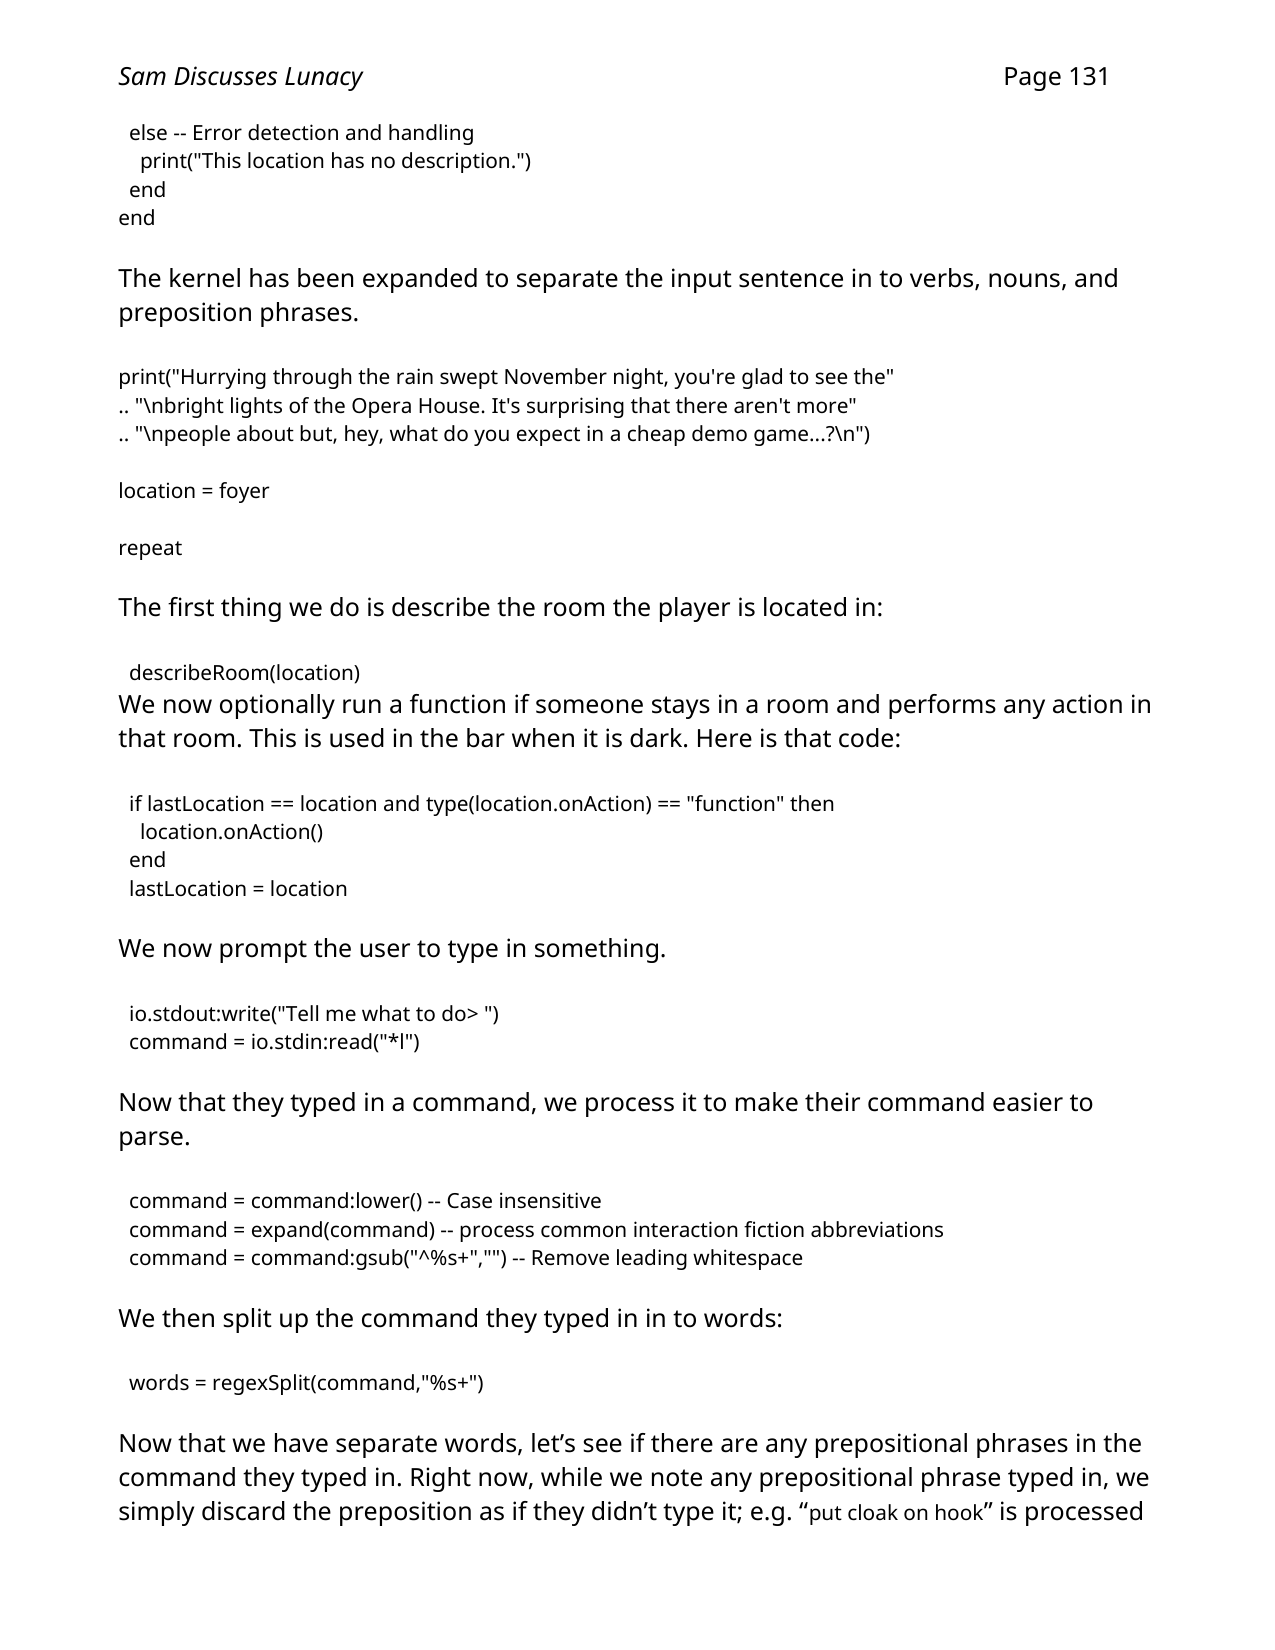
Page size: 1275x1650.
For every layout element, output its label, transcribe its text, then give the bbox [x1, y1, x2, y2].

text We now optionally run a function if someone stays in a room and performs any action in that room. This is used in the bar when it is dark. Here is that code: [118, 686, 1157, 754]
text command = command:lower() -- Case insensitive [118, 1186, 1157, 1215]
text end [118, 175, 1157, 203]
text end [118, 203, 1157, 232]
text The kernel has been expanded to separate the input sentence in to verbs, nouns, and preposition phrases. [118, 260, 1157, 328]
text print("This location has no description.") [118, 146, 1157, 175]
text print("Hurrying through the rain swept November night, you're glad to see the" [118, 362, 1157, 391]
text location.onAction() [118, 817, 1157, 846]
text Now that we have separate words, let’s see if there are any prepositional phrases in the command they typed in. Right now, while we note any prepositional phrase typed in, we simply discard the preposition as if they didn’t type it; e.g. “put cloak on hook” is processed [118, 1425, 1157, 1527]
text io.stdout:write("Tell me what to do> ") [118, 999, 1157, 1027]
text describeRoom(location) [118, 658, 1157, 686]
text if lastLocation == location and type(location.onAction) == "function" then [118, 789, 1157, 817]
text command = command:gsub("^%s+","") -- Remove leading whitespace [118, 1243, 1157, 1272]
text lastLocation = location [118, 874, 1157, 902]
text command = expand(command) -- process common interaction fiction abbreviations [118, 1215, 1157, 1243]
text Now that they typed in a command, we process it to make their command easier to parse. [118, 1084, 1157, 1152]
text words = regexSplit(command,"%s+") [118, 1368, 1157, 1397]
text We now prompt the user to type in something. [118, 931, 1157, 965]
text end [118, 846, 1157, 874]
text .. "\npeople about but, hey, what do you expect in a cheap demo game...?\n") [118, 419, 1157, 448]
text location = foyer [118, 476, 1157, 504]
text repeat [118, 533, 1157, 561]
text command = io.stdin:read("*l") [118, 1027, 1157, 1056]
text else -- Error detection and handling [118, 118, 1157, 146]
text The first thing we do is describe the room the player is located in: [118, 590, 1157, 624]
text .. "\nbright lights of the Opera House. It's surprising that there aren't more" [118, 391, 1157, 419]
text We then split up the command they typed in in to words: [118, 1300, 1157, 1334]
